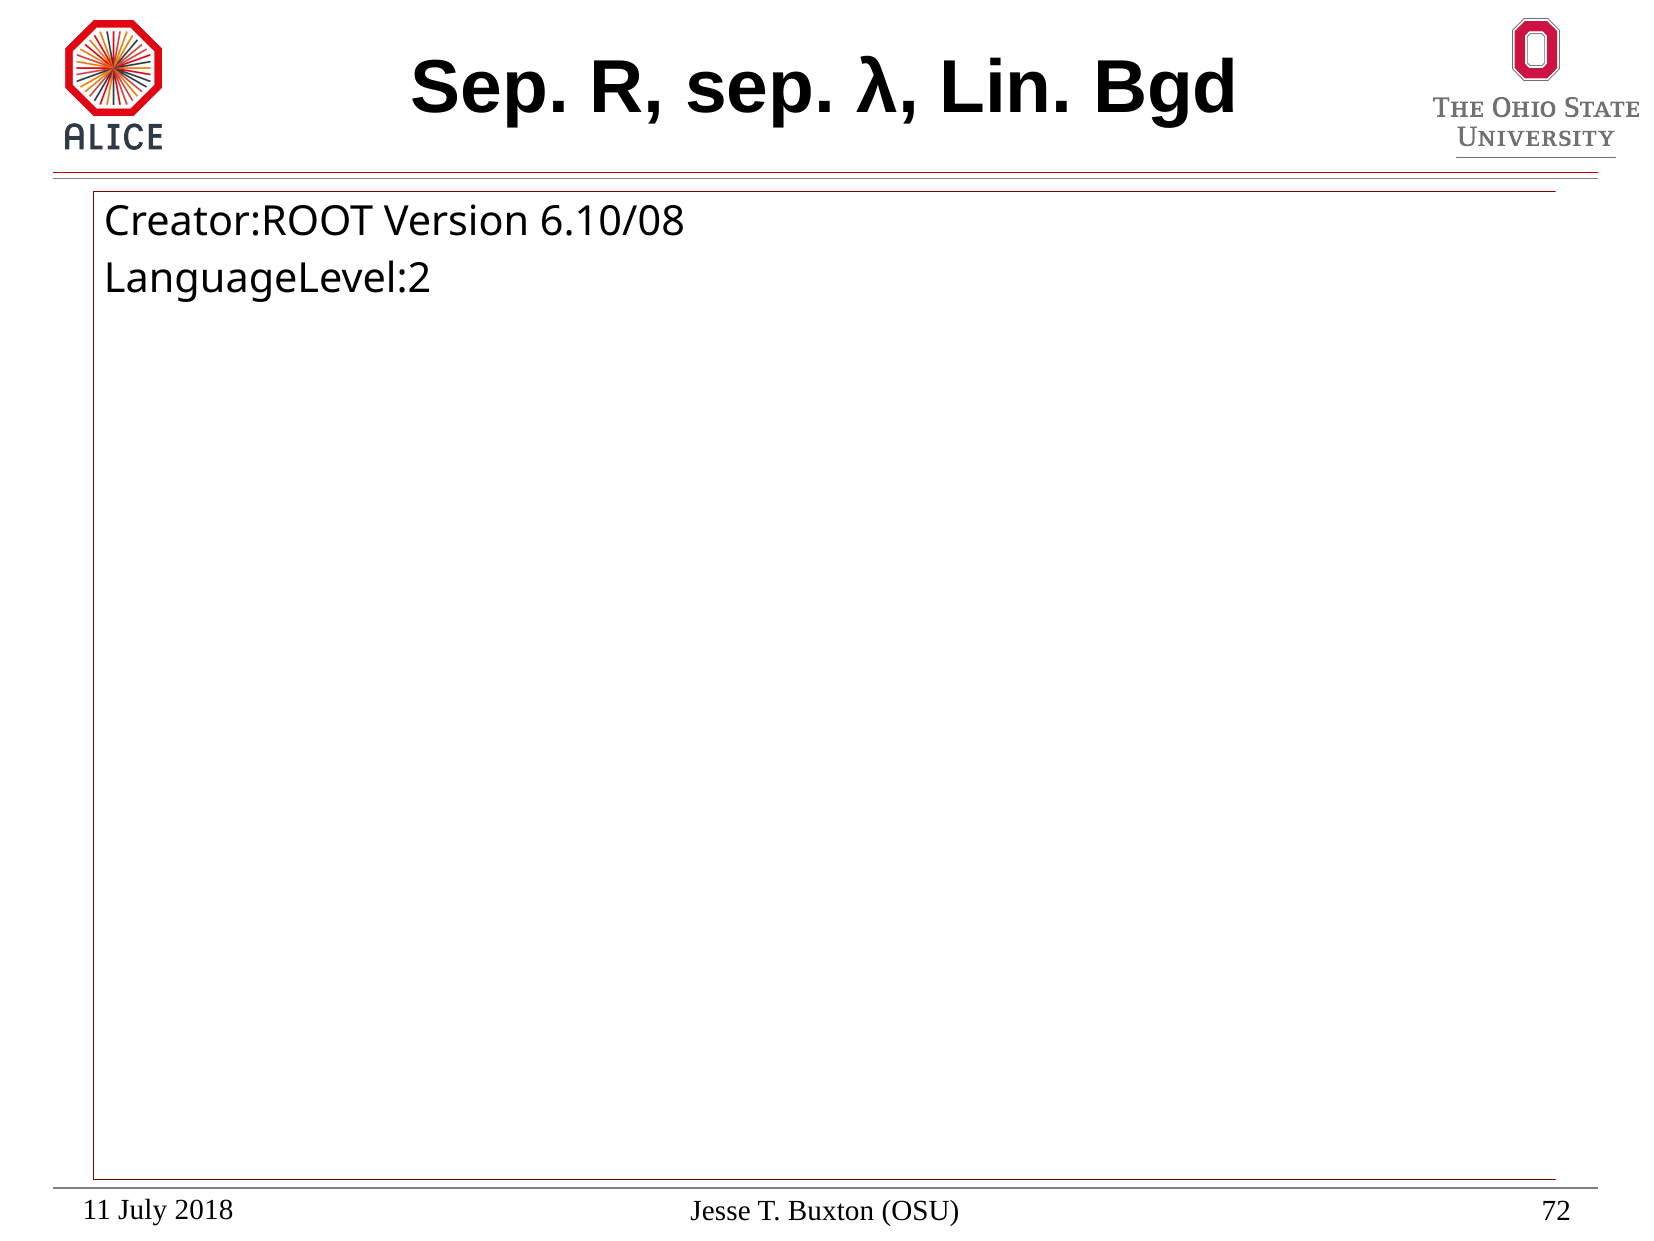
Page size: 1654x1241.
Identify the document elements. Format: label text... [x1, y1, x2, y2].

picture [1513, 5, 1642, 171]
picture [90, 188, 1556, 1180]
picture [65, 20, 137, 150]
title Sep. R, sep. λ, Lin. Bgd [137, 1, 1513, 172]
